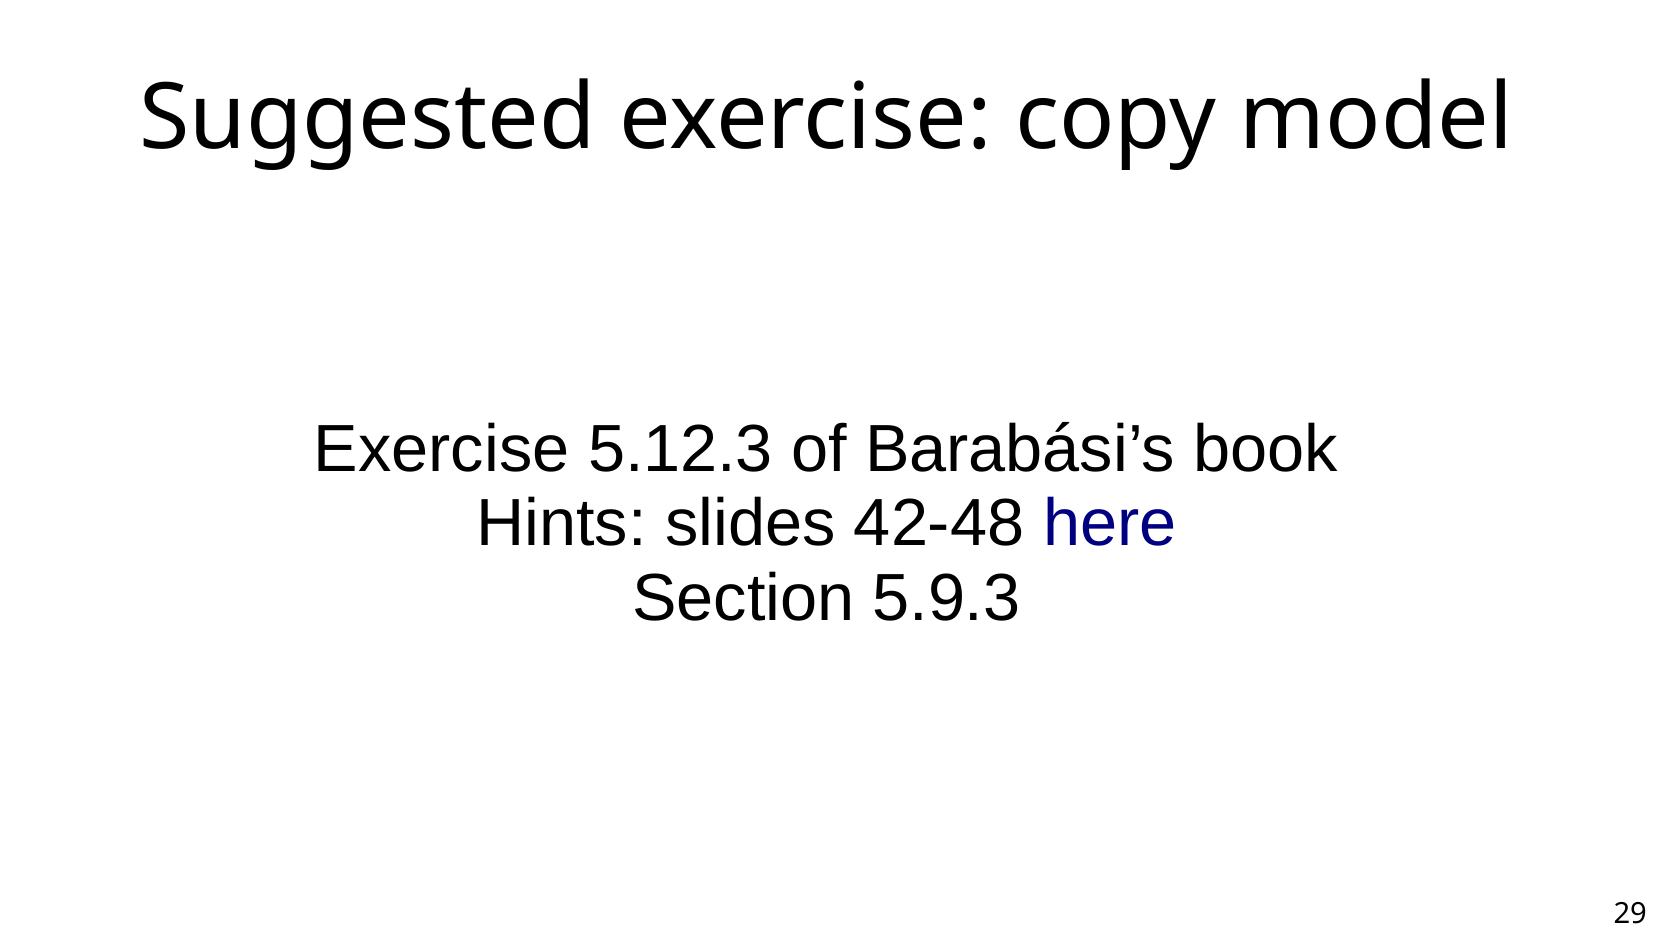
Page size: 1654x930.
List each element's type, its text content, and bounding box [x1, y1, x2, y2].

text_box Exercise 5.12.3 of Barabási’s book Hints: slides 42-48 here Section 5.9.3 [82, 252, 1571, 793]
title Suggested exercise: copy model [82, 1, 1571, 225]
